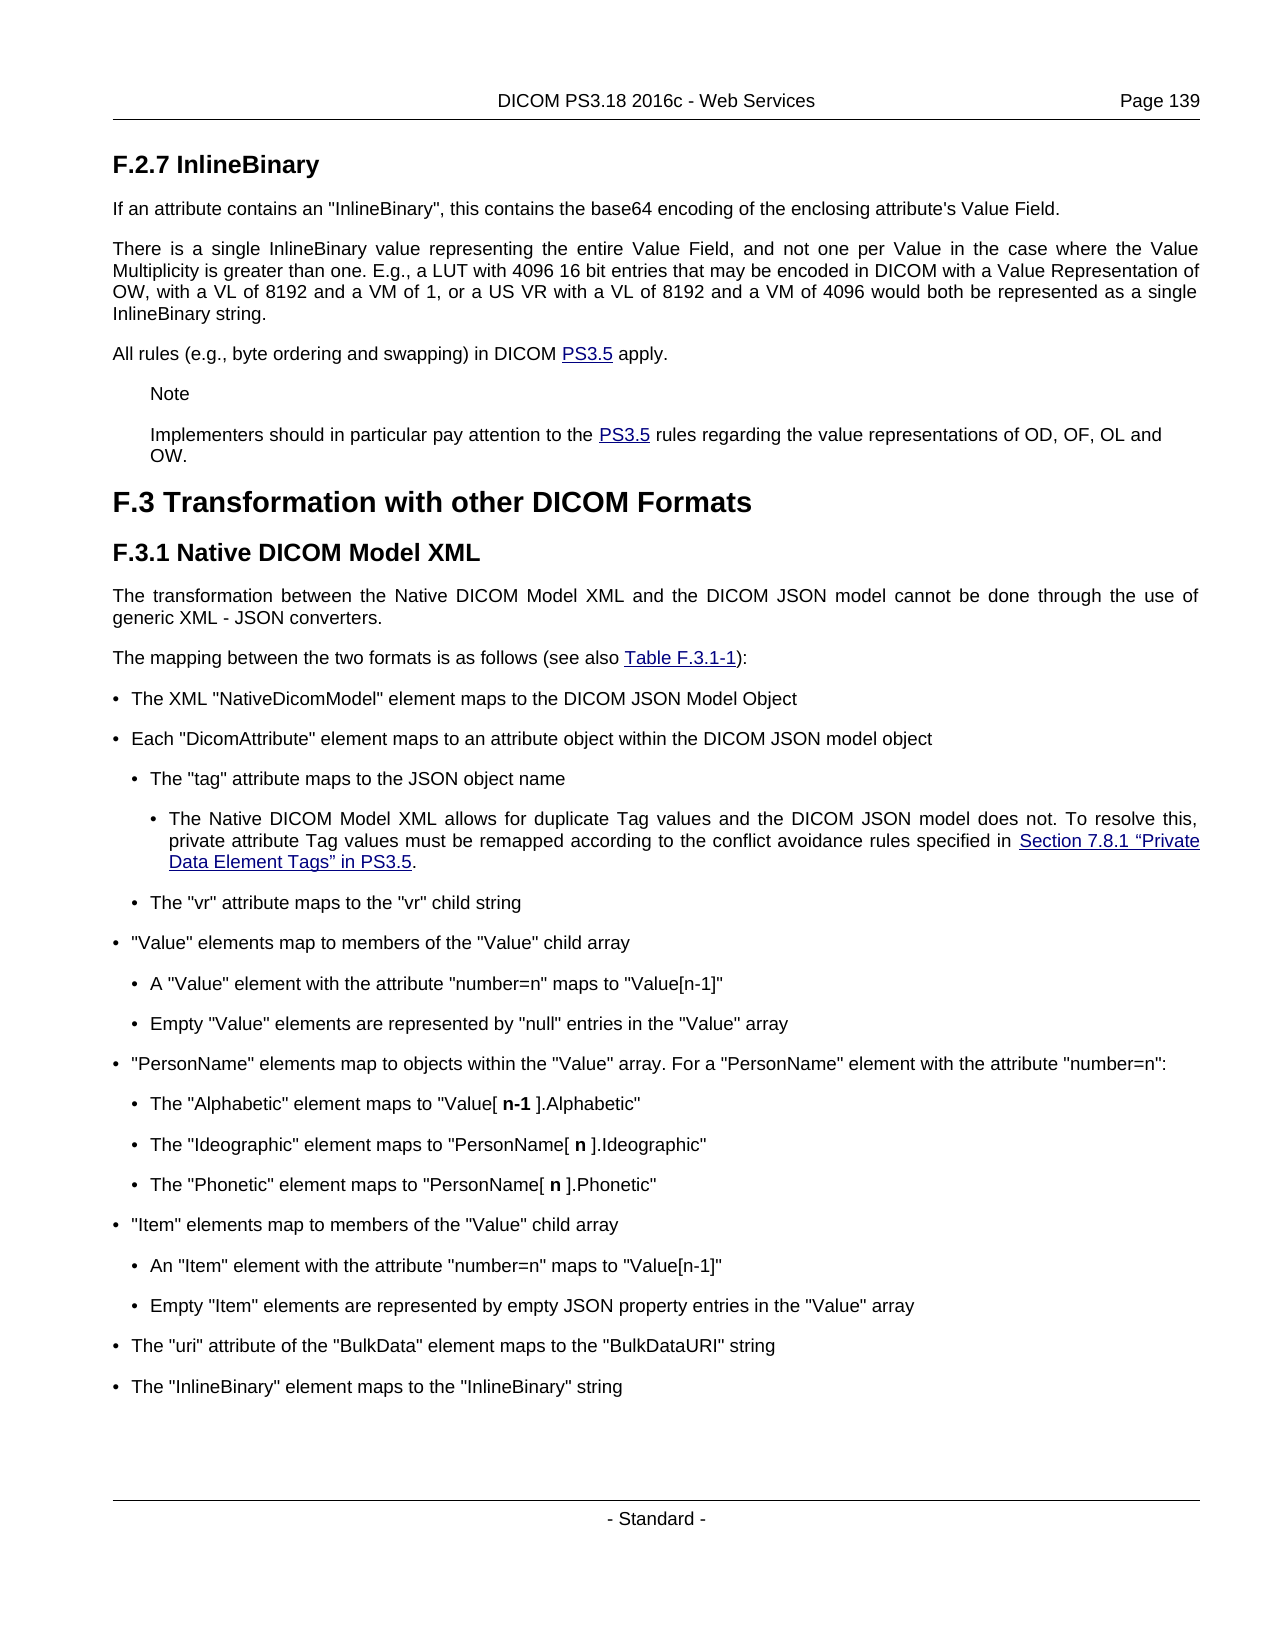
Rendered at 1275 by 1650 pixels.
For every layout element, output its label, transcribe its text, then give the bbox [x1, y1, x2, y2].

list "Value" elements map to members of the "Value" child array [112, 932, 1200, 953]
text The mapping between the two formats is as follows (see also Table F.3.1-1): [112, 647, 1200, 668]
text There is a single InlineBinary value representing the entire Value Field, and not one per Value in the case where the Value Multiplicity is greater than one. E.g., a LUT with 4096 16 bit entries that may be encoded in DICOM with a Value Representation of OW, with a VL of 8192 and a VM of 1, or a US VR with a VL of 8192 and a VM of 4096 would both be represented as a single InlineBinary string. [112, 238, 1200, 324]
text Note [150, 383, 1162, 405]
list The Native DICOM Model XML allows for duplicate Tag values and the DICOM JSON model does not. To resolve this, private attribute Tag values must be remapped according to the conflict avoidance rules specified in Section 7.8.1 “Private Data Element Tags” in PS3.5. [150, 808, 1200, 873]
list An "Item" element with the attribute "number=n" maps to "Value[n-1]" [131, 1254, 1200, 1276]
list The "uri" attribute of the "BulkData" element maps to the "BulkDataURI" string [112, 1335, 1200, 1357]
list The "InlineBinary" element maps to the "InlineBinary" string [112, 1375, 1200, 1397]
list A "Value" element with the attribute "number=n" maps to "Value[n-1]" [131, 972, 1200, 994]
list The "Phonetic" element maps to "PersonName[ n ].Phonetic" [131, 1174, 1200, 1195]
list "Item" elements map to members of the "Value" child array [112, 1214, 1200, 1236]
list Empty "Value" elements are represented by "null" entries in the "Value" array [131, 1013, 1200, 1034]
text All rules (e.g., byte ordering and swapping) in DICOM PS3.5 apply. [112, 343, 1200, 364]
text F.3.1 Native DICOM Model XML [112, 538, 1200, 566]
text The transformation between the Native DICOM Model XML and the DICOM JSON model cannot be done through the use of generic XML - JSON converters. [112, 585, 1200, 628]
list Each "DicomAttribute" element maps to an attribute object within the DICOM JSON model object [112, 728, 1200, 749]
text Implementers should in particular pay attention to the PS3.5 rules regarding the value representations of OD, OF, OL and OW. [150, 423, 1162, 467]
list The "Ideographic" element maps to "PersonName[ n ].Ideographic" [131, 1133, 1200, 1155]
list The "vr" attribute maps to the "vr" child string [131, 892, 1200, 913]
text If an attribute contains an "InlineBinary", this contains the base64 encoding of the enclosing attribute's Value Field. [112, 197, 1200, 219]
list The "Alphabetic" element maps to "Value[ n-1 ].Alphabetic" [131, 1093, 1200, 1115]
text F.3 Transformation with other DICOM Formats [112, 485, 1200, 519]
list Empty "Item" elements are represented by empty JSON property entries in the "Value" array [131, 1295, 1200, 1316]
list The "tag" attribute maps to the JSON object name [131, 768, 1200, 789]
list "PersonName" elements map to objects within the "Value" array. For a "PersonName" element with the attribute "number=n": [112, 1053, 1200, 1074]
text F.2.7 InlineBinary [112, 150, 1200, 179]
list The XML "NativeDicomModel" element maps to the DICOM JSON Model Object [112, 687, 1200, 709]
